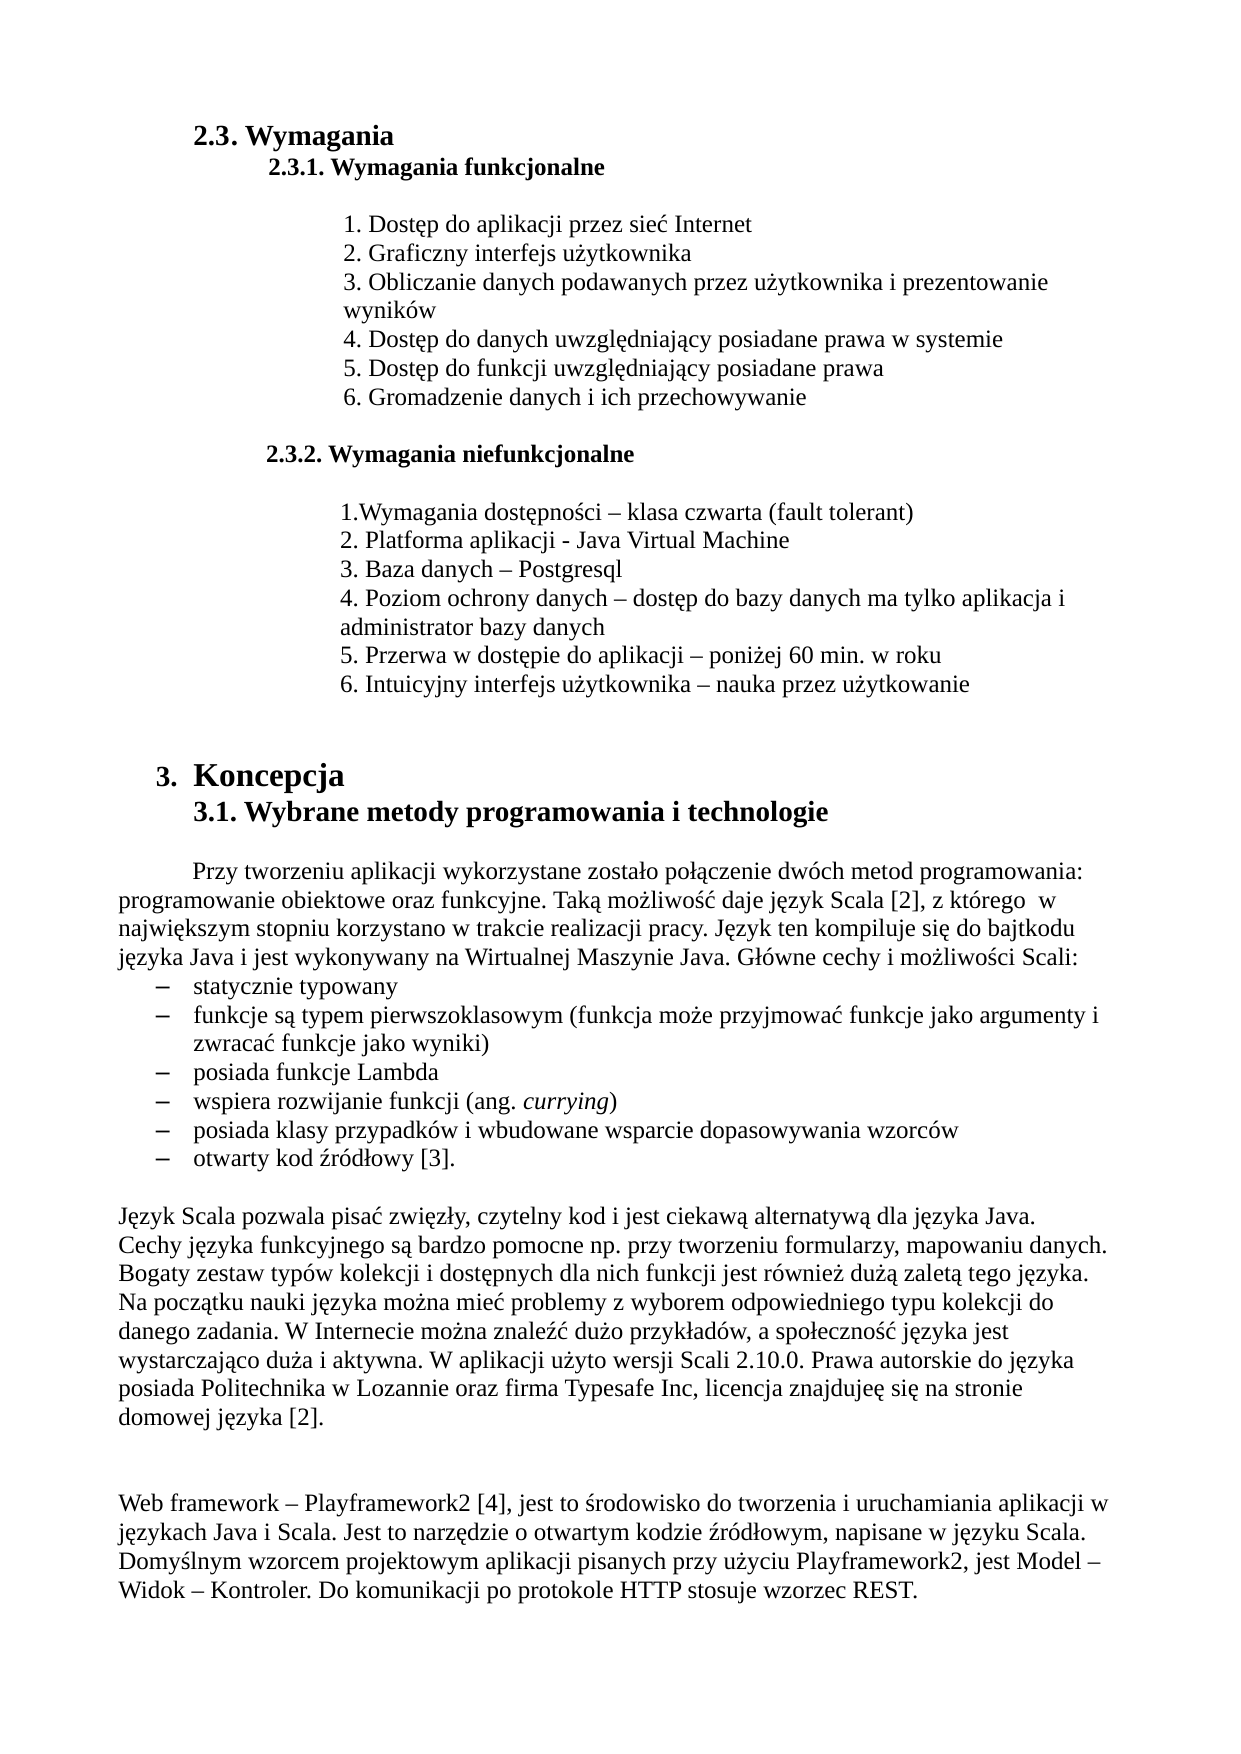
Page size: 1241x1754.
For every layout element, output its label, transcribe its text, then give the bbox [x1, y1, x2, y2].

list posiada funkcje Lambda [156, 1057, 1122, 1086]
list 4. Dostęp do danych uwzględniający posiadane prawa w systemie [306, 324, 1122, 353]
list 5. Dostęp do funkcji uwzględniający posiadane prawa [306, 353, 1122, 382]
list . Wymagania [193, 118, 1122, 152]
list 2. Graficzny interfejs użytkownika [306, 238, 1122, 267]
text Domyślnym wzorcem projektowym aplikacji pisanych przy użyciu Playframework2, jest Model – Widok – Kontroler. Do komunikacji po protokole HTTP stosuje wzorzec REST. [118, 1546, 1122, 1603]
text Przy tworzeniu aplikacji wykorzystane zostało połączenie dwóch metod programowania: programowanie obiektowe oraz funkcyjne. Taką możliwość daje język Scala [2], z którego w największym stopniu korzystano w trakcie realizacji pracy. Język ten kompiluje się do bajtkodu języka Java i jest wykonywany na Wirtualnej Maszynie Java. Główne cechy i możliwości Scali: [118, 856, 1122, 971]
text 5. Przerwa w dostępie do aplikacji – poniżej 60 min. w roku [118, 640, 1122, 669]
text 3. Baza danych – Postgresql [118, 554, 1122, 583]
text 4. Poziom ochrony danych – dostęp do bazy danych ma tylko aplikacja i administrator bazy danych [118, 583, 1122, 640]
list 2.3.1. Wymagania funkcjonalne [231, 152, 1122, 180]
list posiada klasy przypadków i wbudowane wsparcie dopasowywania wzorców [156, 1115, 1122, 1143]
list 6. Gromadzenie danych i ich przechowywanie [306, 382, 1122, 410]
text Język Scala pozwala pisać zwięzły, czytelny kod i jest ciekawą alternatywą dla języka Java. [118, 1201, 1122, 1230]
list 3. Obliczanie danych podawanych przez użytkownika i prezentowanie wyników [306, 267, 1122, 324]
text Cechy języka funkcyjnego są bardzo pomocne np. przy tworzeniu formularzy, mapowaniu danych. Bogaty zestaw typów kolekcji i dostępnych dla nich funkcji jest również dużą zaletą tego języka. Na początku nauki języka można mieć problemy z wyborem odpowiedniego typu kolekcji do danego zadania. W Internecie można znaleźć dużo przykładów, a społeczność języka jest wystarczająco duża i aktywna. W aplikacji użyto wersji Scali 2.10.0. Prawa autorskie do języka posiada Politechnika w Lozannie oraz firma Typesafe Inc, licencja znajdujeę się na stronie domowej języka [2]. [118, 1230, 1122, 1431]
text 1.Wymagania dostępności – klasa czwarta (fault tolerant) [118, 497, 1122, 525]
list statycznie typowany [156, 971, 1122, 1000]
list 3.1. Wybrane metody programowania i technologie [156, 794, 1122, 827]
list funkcje są typem pierwszoklasowym (funkcja może przyjmować funkcje jako argumenty i zwracać funkcje jako wyniki) [156, 1000, 1122, 1057]
list wspiera rozwijanie funkcji (ang. currying) [156, 1086, 1122, 1115]
list otwarty kod źródłowy [3]. [156, 1143, 1122, 1172]
text 6. Intuicyjny interfejs użytkownika – nauka przez użytkowanie [118, 669, 1122, 698]
list 1. Dostęp do aplikacji przez sieć Internet [306, 209, 1122, 238]
text 2. Platforma aplikacji - Java Virtual Machine [118, 525, 1122, 554]
text Web framework – Playframework2 [4], jest to środowisko do tworzenia i uruchamiania aplikacji w językach Java i Scala. Jest to narzędzie o otwartym kodzie źródłowym, napisane w języku Scala. [118, 1488, 1122, 1546]
list Koncepcja [156, 755, 1122, 794]
text 2.3.2. Wymagania niefunkcjonalne [118, 439, 1122, 468]
